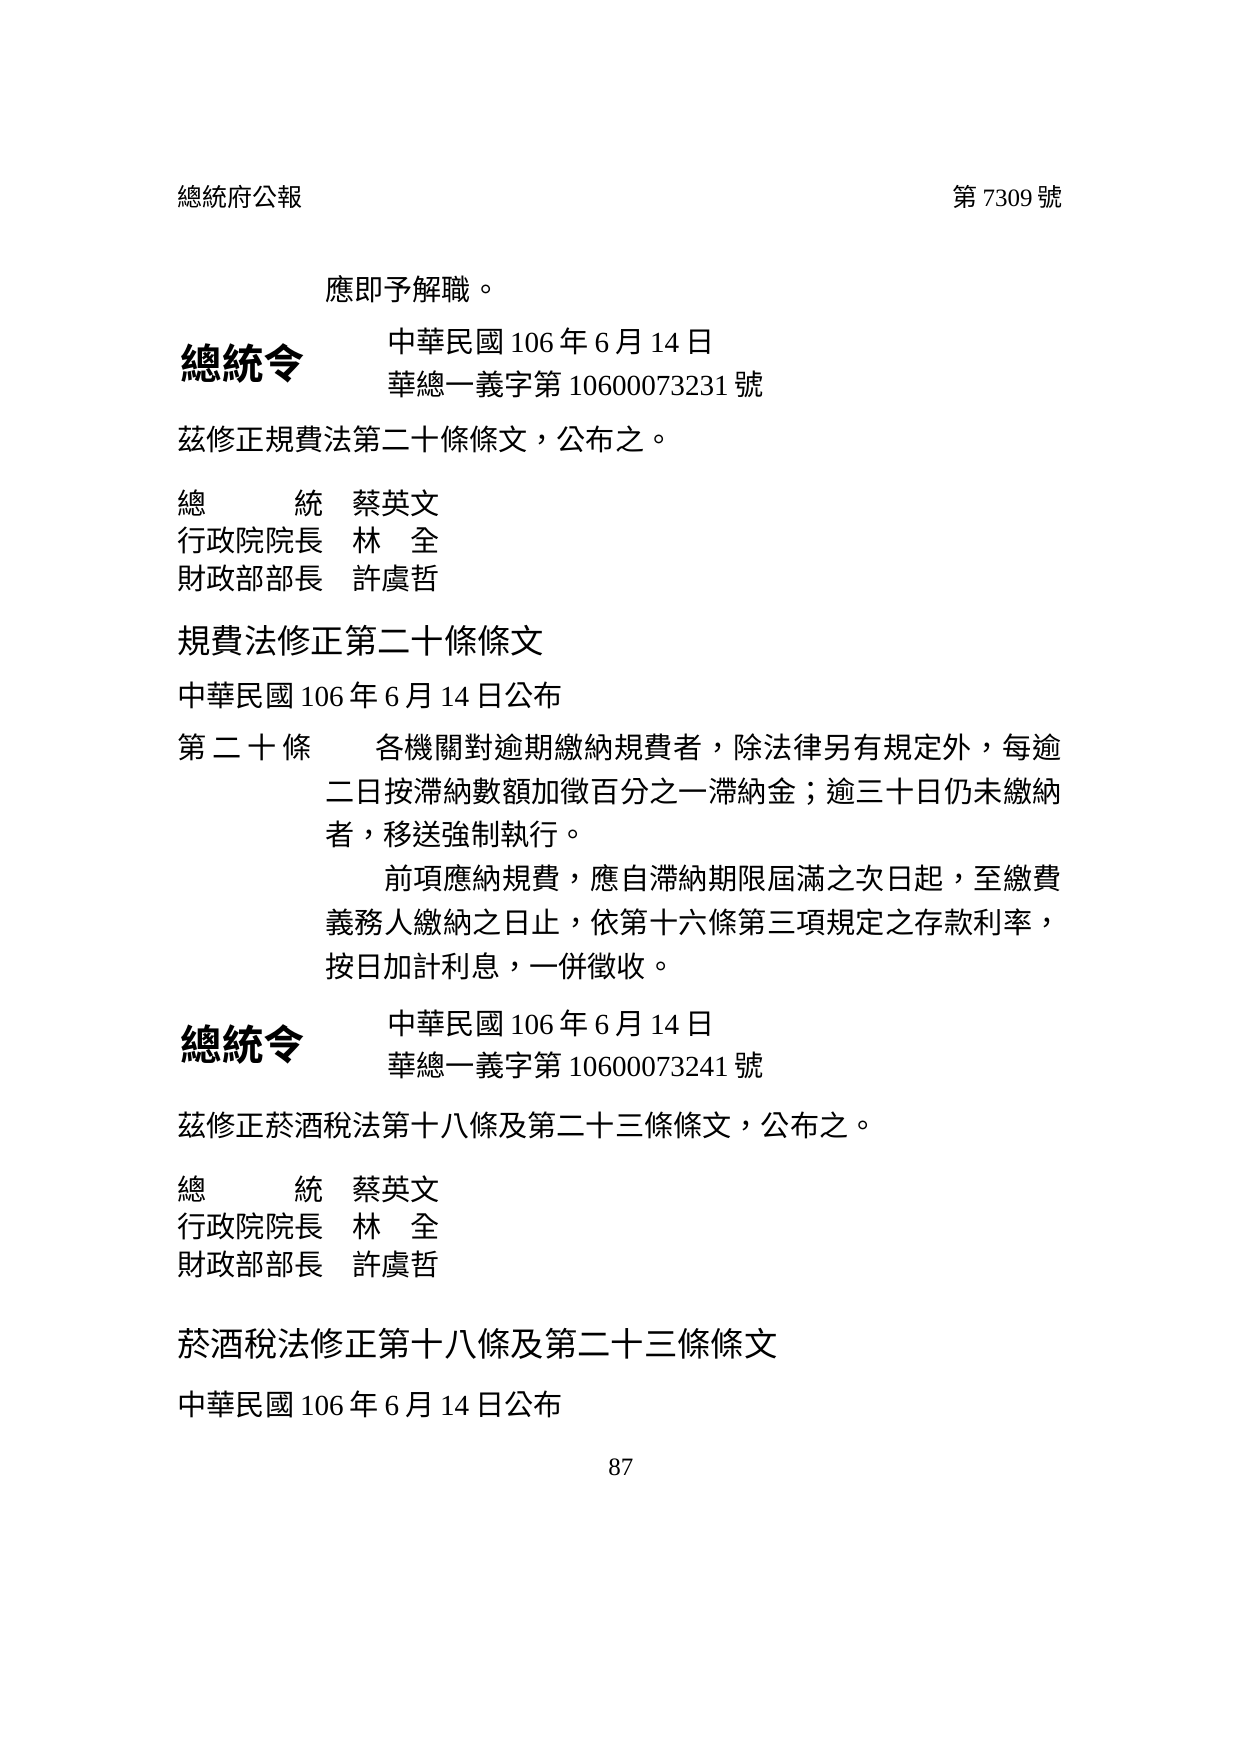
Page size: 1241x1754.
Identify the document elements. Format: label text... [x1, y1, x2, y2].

table_header 總統令 [177, 998, 384, 1087]
text 財政部部長 許虞哲 [177, 1245, 1064, 1283]
text 中華民國106年6月14日公布 [177, 670, 1064, 716]
text 行政院院長 林 全 [177, 522, 1064, 559]
text 茲修正菸酒稅法第十八條及第二十三條條文，公布之。 [177, 1099, 1064, 1145]
table_header 總統令 [177, 317, 384, 406]
text 第二十條 各機關對逾期繳納規費者，除法律另有規定外，每逾二日按滯納數額加徵百分之一滯納金；逾三十日仍未繳納者，移送強制執行。 [177, 723, 1064, 854]
text 總 統 蔡英文 [177, 1170, 1064, 1208]
table_header 中華民國106年6月14日 華總一義字第10600073231號 [384, 317, 880, 406]
text 前項應納規費，應自滯納期限屆滿之次日起，至繳費義務人繳納之日止，依第十六條第三項規定之存款利率，按日加計利息，一併徵收。 [325, 854, 1064, 986]
text 中華民國106年6月14日公布 [177, 1378, 1064, 1424]
text 菸酒稅法修正第十八條及第二十三條條文 [177, 1320, 1064, 1366]
text 應即予解職。 [325, 266, 1064, 309]
text 總 統 蔡英文 [177, 484, 1064, 522]
table_header 中華民國106年6月14日 華總一義字第10600073241號 [384, 998, 880, 1087]
text 財政部部長 許虞哲 [177, 559, 1064, 597]
text 規費法修正第二十條條文 [177, 617, 1064, 662]
text 行政院院長 林 全 [177, 1208, 1064, 1245]
text 茲修正規費法第二十條條文，公布之。 [177, 413, 1064, 459]
